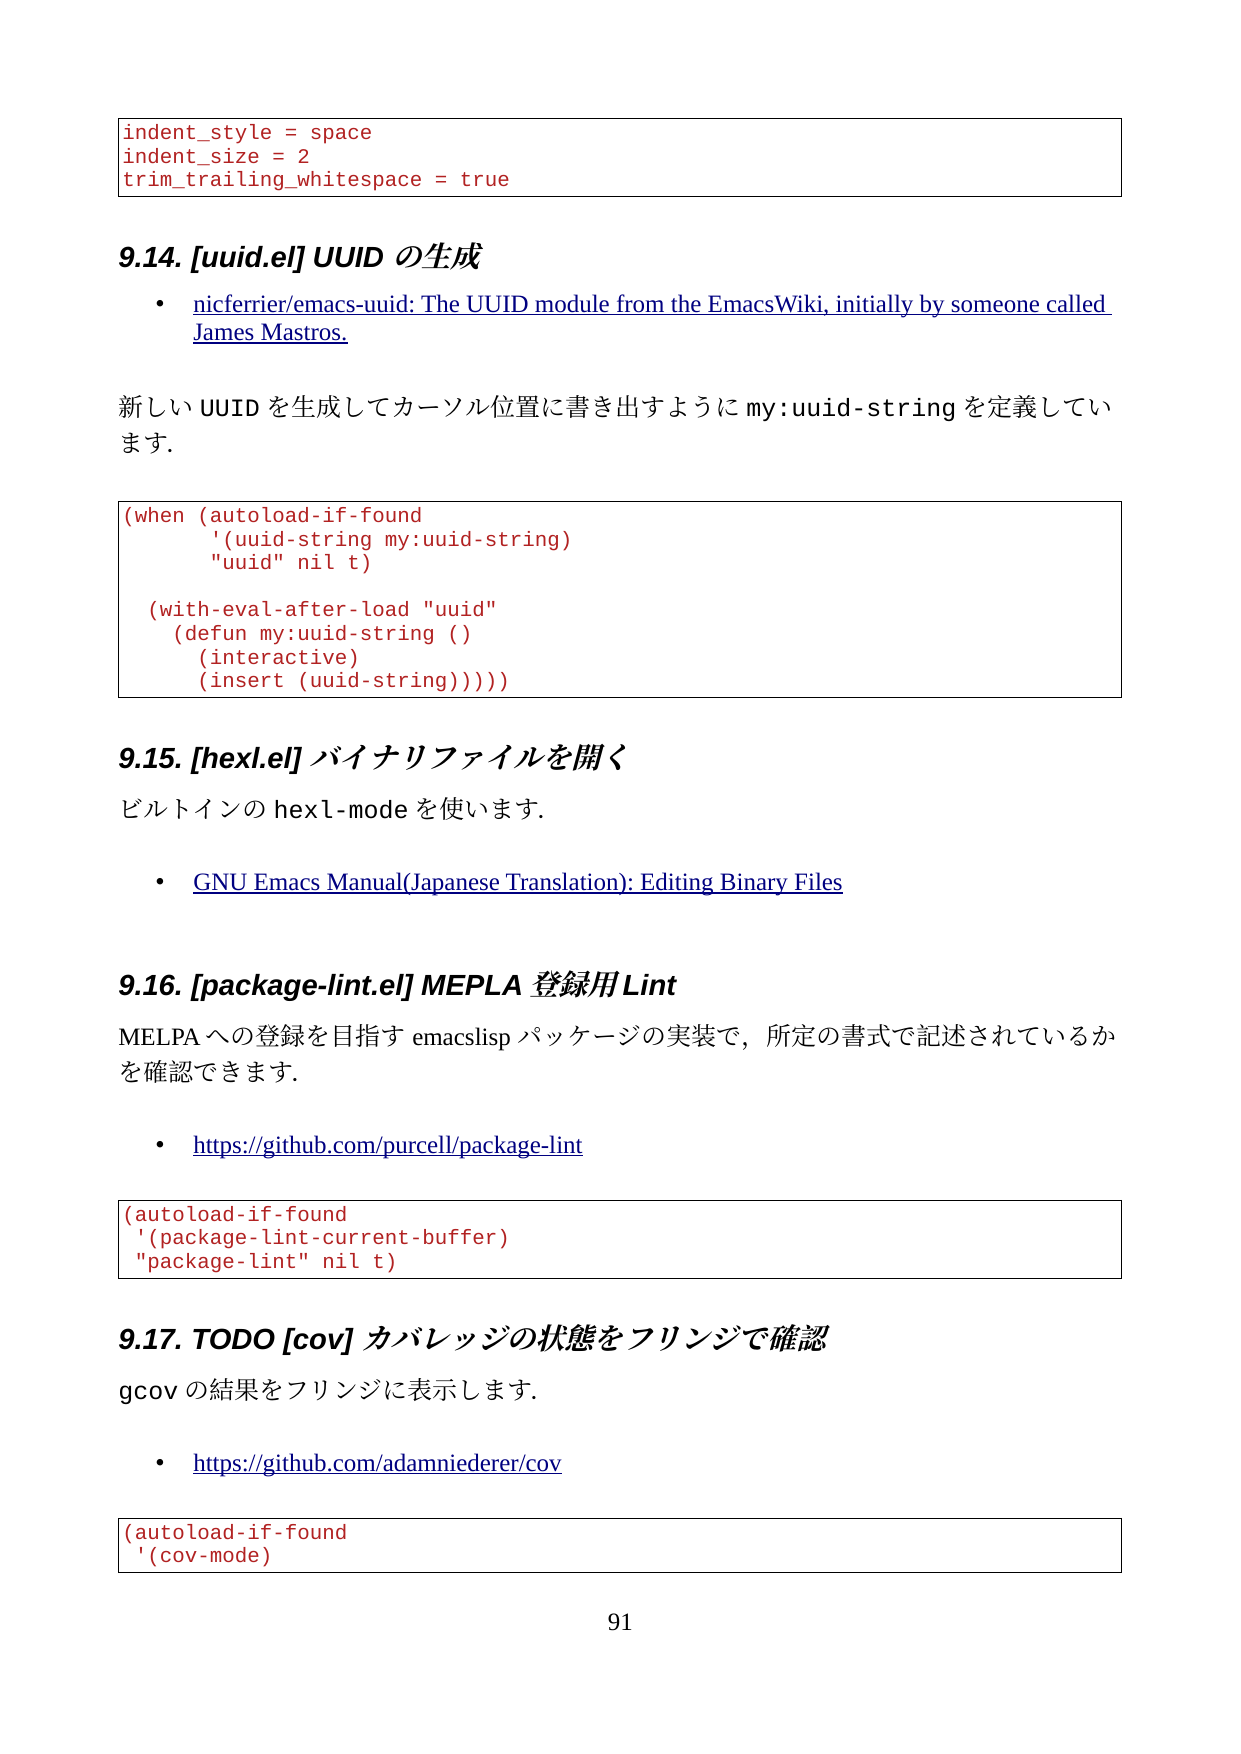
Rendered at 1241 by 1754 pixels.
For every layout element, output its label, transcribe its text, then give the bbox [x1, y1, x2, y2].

text (interactive) [119, 643, 1121, 666]
list nicferrier/emacs-uuid: The UUID module from the EmacsWiki, initially by someone called James Mastros. [156, 289, 1122, 375]
text MELPAへの登録を目指す emacslisp パッケージの実装で，所定の書式で記述されているかを確認できます． [118, 1017, 1122, 1117]
list GNU Emacs Manual(Japanese Translation): Editing Binary Files [156, 867, 1122, 925]
text "uuid" nil t) [119, 548, 1121, 572]
text '(cov-mode) [119, 1542, 1121, 1572]
subtitle [uuid.el] UUID の生成 [118, 234, 1122, 276]
text indent_size = 2 [119, 142, 1121, 165]
text (defun my:uuid-string () [119, 619, 1121, 643]
text indent_style = space [119, 119, 1121, 142]
text (autoload-if-found [119, 1519, 1121, 1542]
list https://github.com/purcell/package-lint [156, 1130, 1122, 1187]
text '(uuid-string my:uuid-string) [119, 524, 1121, 548]
list https://github.com/adamniederer/cov [156, 1448, 1122, 1505]
text (when (autoload-if-found [119, 502, 1121, 524]
text (insert (uuid-string))))) [119, 666, 1121, 697]
subtitle [package-lint.el] MEPLA登録用Lint [118, 962, 1122, 1004]
text '(package-lint-current-buffer) [119, 1223, 1121, 1247]
text (autoload-if-found [119, 1201, 1121, 1223]
text 新しい UUID を生成してカーソル位置に書き出すように my:uuid-string を定義しています． [118, 387, 1122, 488]
text trim_trailing_whitespace = true [119, 165, 1121, 196]
subtitle [hexl.el] バイナリファイルを開く [118, 735, 1122, 777]
text ビルトインの hexl-mode を使います． [118, 790, 1122, 855]
text (with-eval-after-load "uuid" [119, 596, 1121, 619]
subtitle TODO [cov] カバレッジの状態をフリンジで確認 [118, 1316, 1122, 1358]
text "package-lint" nil t) [119, 1247, 1121, 1278]
text gcov の結果をフリンジに表示します． [118, 1370, 1122, 1435]
